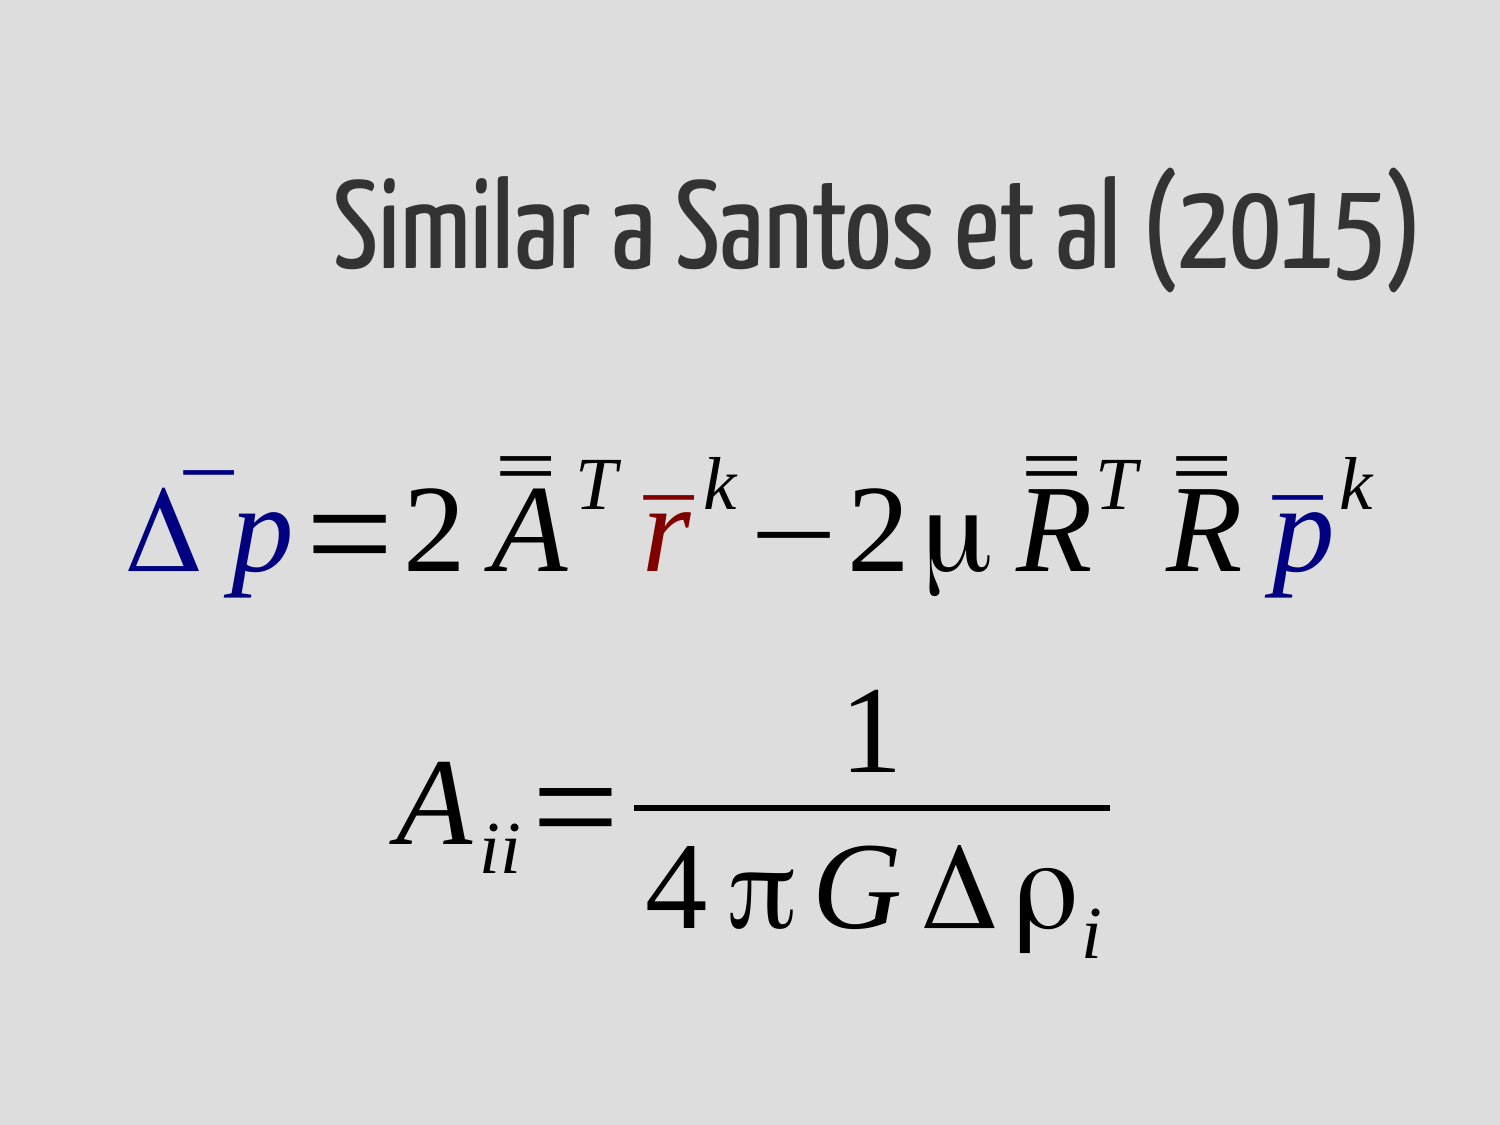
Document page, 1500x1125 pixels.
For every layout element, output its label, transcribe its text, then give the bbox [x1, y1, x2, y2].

chart [116, 442, 1384, 603]
text_box Similar a Santos et al (2015) [318, 141, 1440, 302]
chart [378, 661, 1122, 975]
